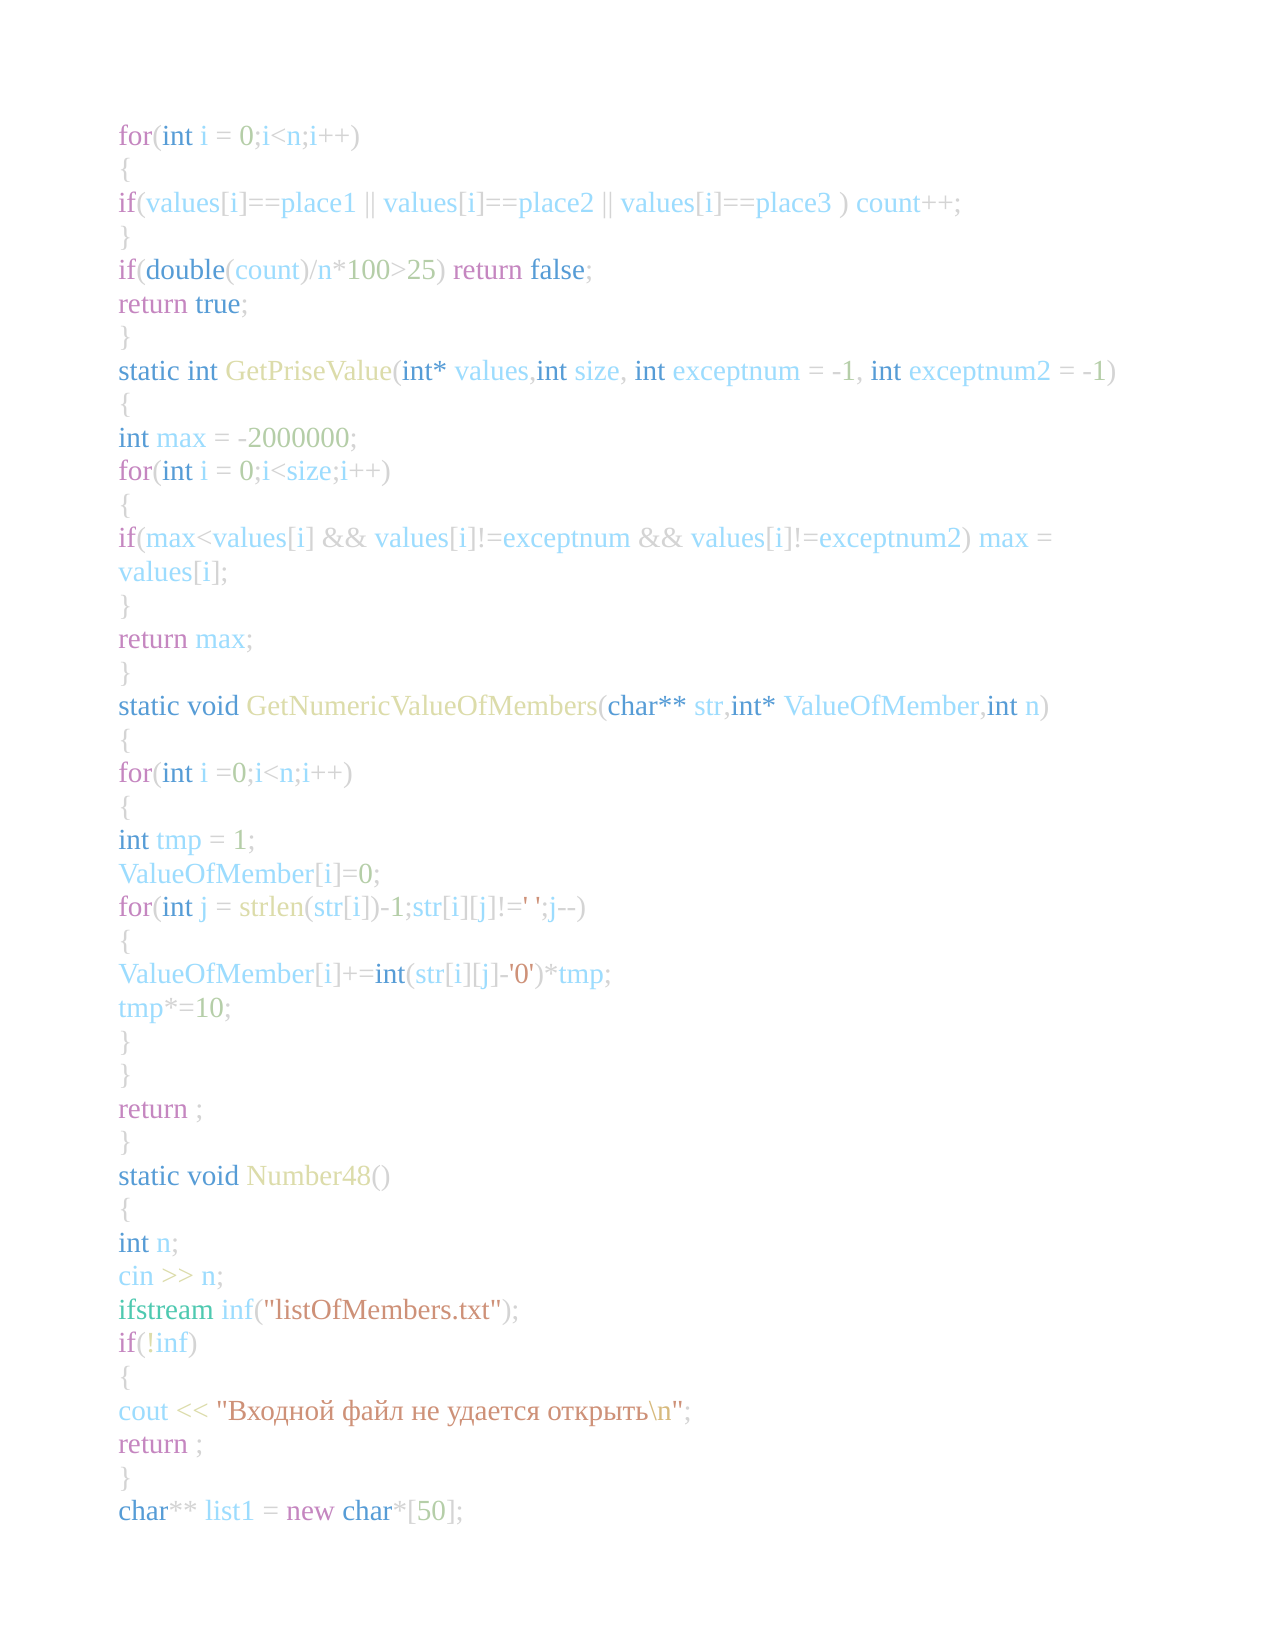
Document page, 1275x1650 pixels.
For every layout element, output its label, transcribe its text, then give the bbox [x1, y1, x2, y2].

text { [118, 923, 1157, 957]
text return max; [118, 621, 1157, 655]
text } [118, 588, 1157, 621]
text static void GetNumericValueOfMembers(char** str,int* ValueOfMember,int n) [118, 688, 1157, 722]
text ValueOfMember[i]+=int(str[i][j]-'0')*tmp; [118, 957, 1157, 990]
text cout << "Входной файл не удается открыть\n"; [118, 1393, 1157, 1426]
text } [118, 319, 1157, 353]
text if(!inf) [118, 1326, 1157, 1359]
text { [118, 722, 1157, 755]
text for(int i =0;i<n;i++) [118, 755, 1157, 789]
text int tmp = 1; [118, 822, 1157, 856]
text { [118, 1359, 1157, 1393]
text ifstream inf("listOfMembers.txt"); [118, 1292, 1157, 1326]
text char** list1 = new char*[50]; [118, 1493, 1157, 1527]
text ValueOfMember[i]=0; [118, 856, 1157, 889]
text } [118, 1057, 1157, 1091]
text } [118, 1124, 1157, 1158]
text if(max<values[i] && values[i]!=exceptnum && values[i]!=exceptnum2) max = values[i]; [118, 521, 1157, 588]
text tmp*=10; [118, 990, 1157, 1024]
text for(int i = 0;i<size;i++) [118, 453, 1157, 487]
text static int GetPriseValue(int* values,int size, int exceptnum = -1, int exceptnum2 = -1) [118, 353, 1157, 386]
text for(int i = 0;i<n;i++) [118, 118, 1157, 152]
text if(values[i]==place1 || values[i]==place2 || values[i]==place3 ) count++; [118, 185, 1157, 219]
text return ; [118, 1091, 1157, 1124]
text cin >> n; [118, 1258, 1157, 1292]
text { [118, 487, 1157, 521]
text } [118, 1024, 1157, 1057]
text int max = -2000000; [118, 420, 1157, 453]
text { [118, 386, 1157, 420]
text return true; [118, 286, 1157, 319]
text } [118, 1460, 1157, 1493]
text return ; [118, 1426, 1157, 1460]
text static void Number48() [118, 1158, 1157, 1191]
text } [118, 655, 1157, 688]
text { [118, 789, 1157, 822]
text for(int j = strlen(str[i])-1;str[i][j]!=' ';j--) [118, 889, 1157, 923]
text { [118, 152, 1157, 185]
text } [118, 219, 1157, 252]
text { [118, 1191, 1157, 1225]
text int n; [118, 1225, 1157, 1258]
text if(double(count)/n*100>25) return false; [118, 252, 1157, 286]
